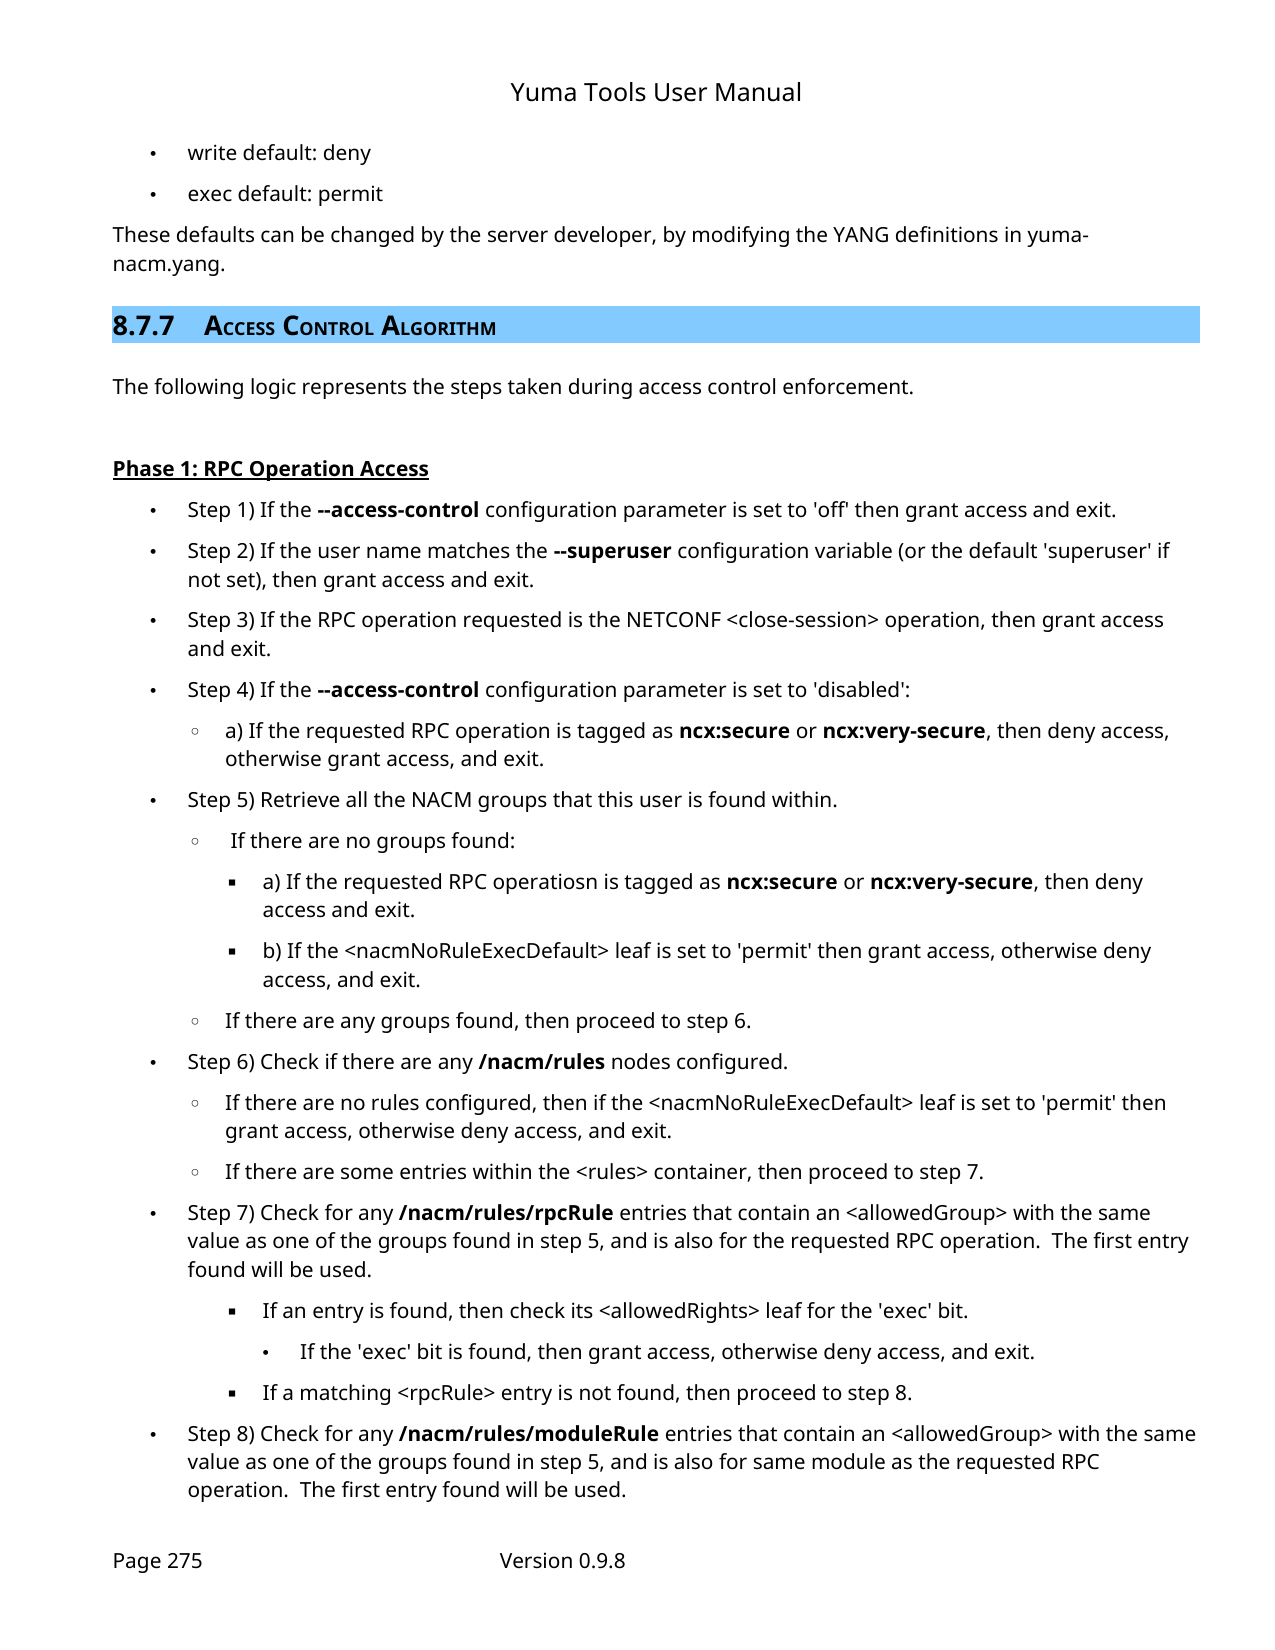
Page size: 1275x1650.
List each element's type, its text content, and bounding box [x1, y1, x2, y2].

list Step 4) If the --access-control configuration parameter is set to 'disabled': [150, 675, 1200, 703]
text These defaults can be changed by the server developer, by modifying the YANG definitions in yuma-nacm.yang. [112, 220, 1200, 277]
list Step 6) Check if there are any /nacm/rules nodes configured. [150, 1047, 1200, 1075]
subtitle Access Control Algorithm [112, 306, 1200, 343]
list If there are no rules configured, then if the <nacmNoRuleExecDefault> leaf is set to 'permit' then grant access, otherwise deny access, and exit. [187, 1088, 1200, 1145]
list If the 'exec' bit is found, then grant access, otherwise deny access, and exit. [262, 1337, 1200, 1365]
list If there are any groups found, then proceed to step 6. [187, 1006, 1200, 1034]
list Step 5) Retrieve all the NACM groups that this user is found within. [150, 785, 1200, 814]
list Step 8) Check for any /nacm/rules/moduleRule entries that contain an <allowedGroup> with the same value as one of the groups found in step 5, and is also for same module as the requested RPC operation. The first entry found will be used. [150, 1419, 1200, 1504]
list write default: deny [150, 138, 1200, 167]
list exec default: permit [150, 179, 1200, 208]
list a) If the requested RPC operatiosn is tagged as ncx:secure or ncx:very-secure, then deny access and exit. [225, 867, 1200, 924]
list Step 2) If the user name matches the --superuser configuration variable (or the default 'superuser' if not set), then grant access and exit. [150, 536, 1200, 593]
list Step 7) Check for any /nacm/rules/rpcRule entries that contain an <allowedGroup> with the same value as one of the groups found in step 5, and is also for the requested RPC operation. The first entry found will be used. [150, 1198, 1200, 1283]
text The following logic represents the steps taken during access control enforcement. [112, 372, 1200, 401]
list Step 1) If the --access-control configuration parameter is set to 'off' then grant access and exit. [150, 495, 1200, 524]
list If there are some entries within the <rules> container, then proceed to step 7. [187, 1157, 1200, 1186]
list If an entry is found, then check its <allowedRights> leaf for the 'exec' bit. [225, 1296, 1200, 1324]
text Phase 1: RPC Operation Access [112, 454, 1200, 483]
list Step 3) If the RPC operation requested is the NETCONF <close-session> operation, then grant access and exit. [150, 606, 1200, 662]
list a) If the requested RPC operation is tagged as ncx:secure or ncx:very-secure, then deny access, otherwise grant access, and exit. [187, 716, 1200, 773]
list b) If the <nacmNoRuleExecDefault> leaf is set to 'permit' then grant access, otherwise deny access, and exit. [225, 937, 1200, 993]
list If a matching <rpcRule> entry is not found, then proceed to step 8. [225, 1378, 1200, 1406]
list If there are no groups found: [187, 826, 1200, 855]
